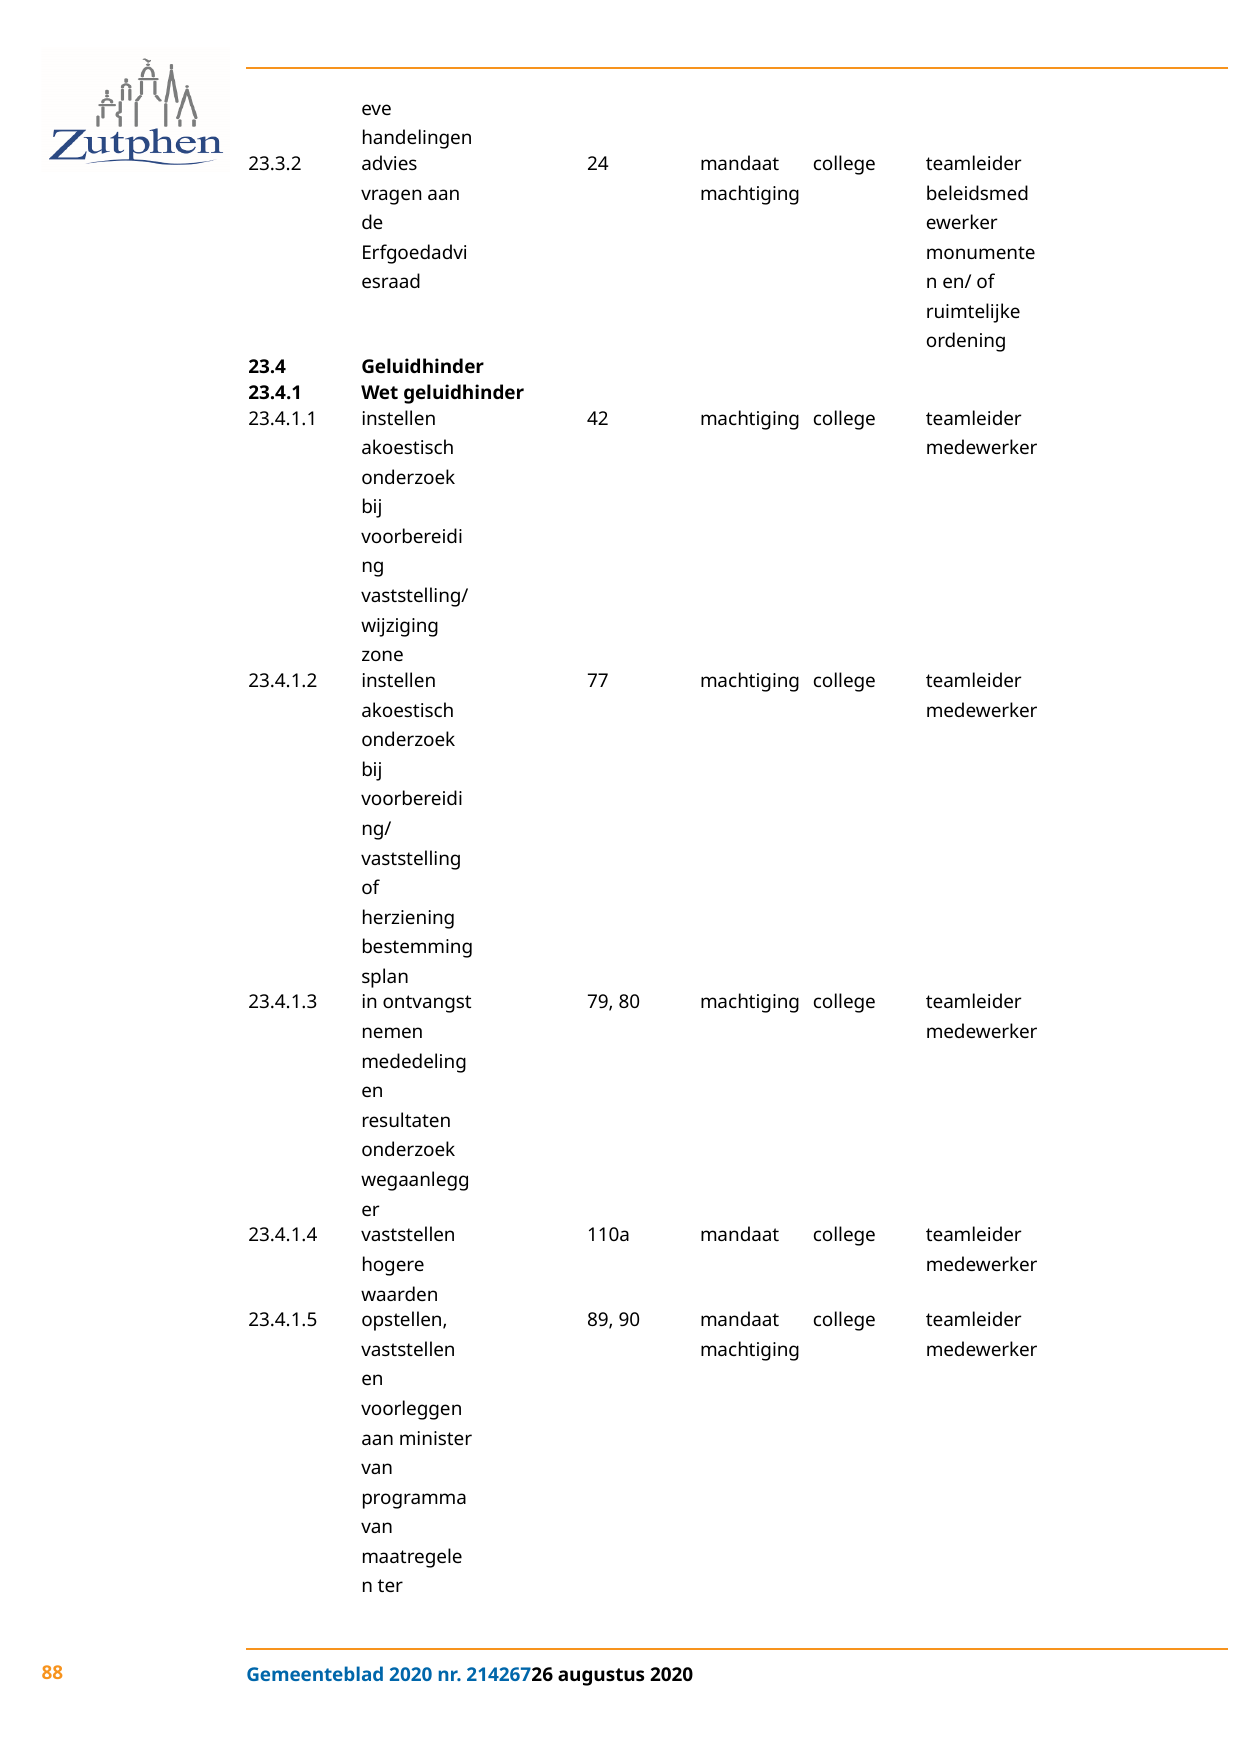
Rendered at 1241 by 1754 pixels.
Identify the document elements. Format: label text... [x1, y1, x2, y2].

table_cell teamleider medewerker [926, 405, 1038, 667]
table_cell [474, 405, 587, 667]
table_cell [813, 95, 926, 150]
table_cell [1039, 667, 1152, 989]
table_cell [248, 95, 361, 150]
table_cell [1039, 1306, 1152, 1598]
table_cell instellen akoestisch onderzoek bij voorbereiding/ vaststelling of herziening bestemmingsplan [361, 667, 474, 989]
table_cell [1039, 989, 1152, 1222]
table_cell opstellen, vaststellen en voorleggen aan minister van programma van maatregelen ter [361, 1306, 474, 1598]
table_cell teamleider beleidsmedewerker monumenten en/ of ruimtelijke ordening [926, 150, 1038, 353]
table_cell machtiging [700, 405, 813, 667]
table_cell college [813, 405, 926, 667]
table_cell 23.4.1.2 [248, 667, 361, 989]
table_cell machtiging [700, 667, 813, 989]
table_cell 89, 90 [587, 1306, 700, 1598]
table_cell college [813, 1306, 926, 1598]
table_cell 77 [587, 667, 700, 989]
table_cell college [813, 150, 926, 353]
table_cell instellen akoestisch onderzoek bij voorbereiding vaststelling/ wijziging zone [361, 405, 474, 667]
table_cell 79, 80 [587, 989, 700, 1222]
table_cell advies vragen aan de Erfgoedadviesraad [361, 150, 474, 353]
table_cell [1039, 150, 1152, 353]
table_cell 110a [587, 1222, 700, 1306]
table_cell 23.4.1.4 [248, 1222, 361, 1306]
table_cell [1039, 95, 1152, 150]
table_cell in ontvangst nemen mededeling en resultaten onderzoek wegaanlegger [361, 989, 474, 1222]
table_cell vaststellen hogere waarden [361, 1222, 474, 1306]
table_cell [474, 1222, 587, 1306]
table_cell 23.4.1.1 [248, 405, 361, 667]
table_cell 23.4.1 [248, 379, 361, 405]
table_cell eve handelingen [361, 95, 474, 150]
table_cell teamleider medewerker [926, 1306, 1038, 1598]
table_cell [474, 667, 587, 989]
table_cell [474, 989, 587, 1222]
table_cell teamleider medewerker [926, 667, 1038, 989]
table_cell [474, 95, 587, 150]
table_cell [1039, 1222, 1152, 1306]
table_cell [474, 150, 587, 353]
table_cell 23.4.1.3 [248, 989, 361, 1222]
table_cell [700, 95, 813, 150]
table_cell teamleider medewerker [926, 989, 1038, 1222]
table_cell teamleider medewerker [926, 1222, 1038, 1306]
table_cell college [813, 989, 926, 1222]
table_cell machtiging [700, 989, 813, 1222]
table_cell 23.4.1.5 [248, 1306, 361, 1598]
table_cell college [813, 667, 926, 989]
table_cell mandaat machtiging [700, 1306, 813, 1598]
table_cell [474, 1306, 587, 1598]
table_cell Geluidhinder [361, 353, 1152, 379]
table_cell [926, 95, 1038, 150]
table_cell 23.3.2 [248, 150, 361, 353]
picture [41, 47, 231, 172]
table_cell [587, 95, 700, 150]
table_cell Wet geluidhinder [361, 379, 1152, 405]
table_cell college [813, 1222, 926, 1306]
table_cell 42 [587, 405, 700, 667]
table_cell 23.4 [248, 353, 361, 379]
table_cell mandaat [700, 1222, 813, 1306]
table_cell mandaat machtiging [700, 150, 813, 353]
table_cell 24 [587, 150, 700, 353]
table_cell [1039, 405, 1152, 667]
